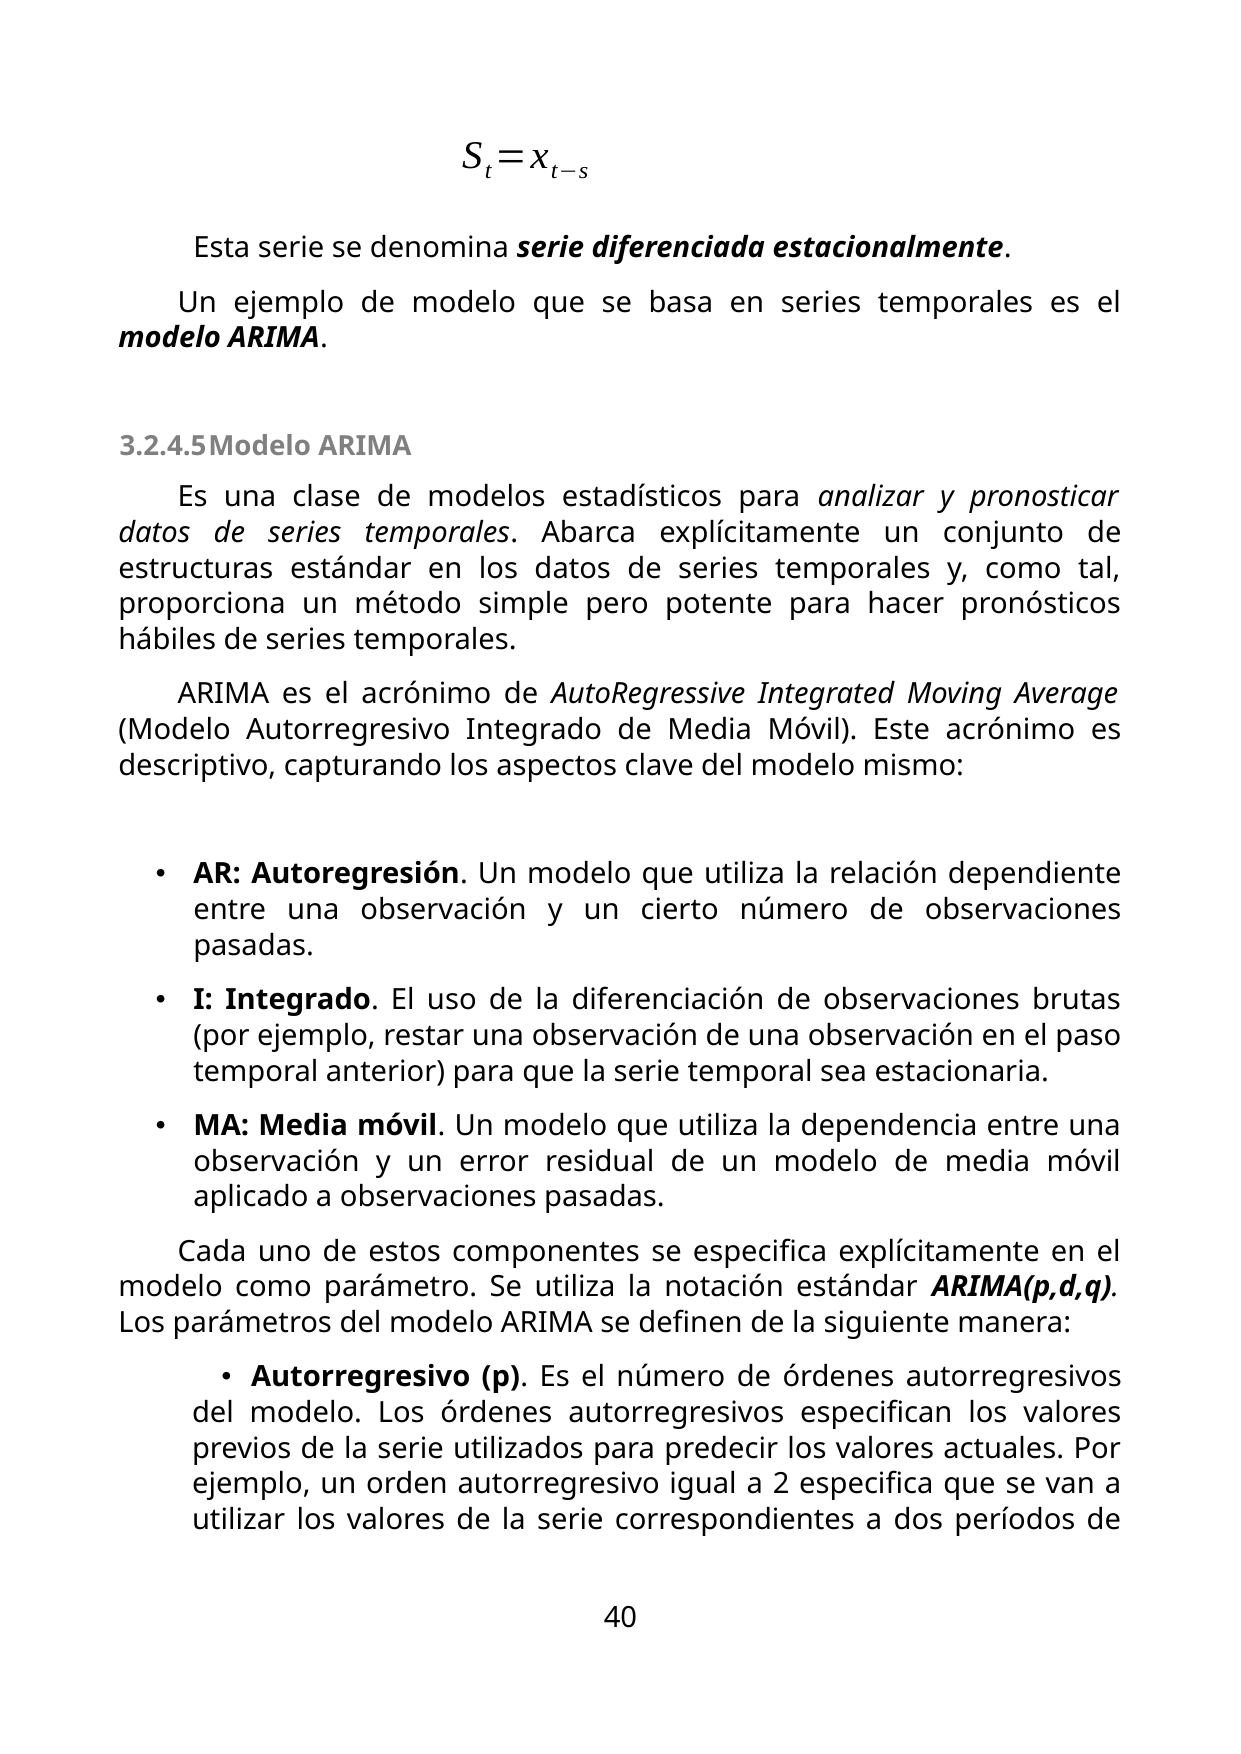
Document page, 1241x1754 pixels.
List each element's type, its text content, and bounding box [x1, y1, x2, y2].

list Esta serie se denomina serie diferenciada estacionalmente. [156, 227, 1122, 266]
list AR: Autoregresión. Un modelo que utiliza la relación dependiente entre una observación y un cierto número de observaciones pasadas. [156, 853, 1122, 964]
list I: Integrado. El uso de la diferenciación de observaciones brutas (por ejemplo, restar una observación de una observación en el paso temporal anterior) para que la serie temporal sea estacionaria. [156, 978, 1122, 1089]
text ARIMA es el acrónimo de AutoRegressive Integrated Moving Average (Modelo Autorregresivo Integrado de Media Móvil). Este acrónimo es descriptivo, capturando los aspectos clave del modelo mismo: [118, 673, 1122, 784]
text Es una clase de modelos estadísticos para analizar y pronosticar datos de series temporales. Abarca explícitamente un conjunto de estructuras estándar en los datos de series temporales y, como tal, proporciona un método simple pero potente para hacer pronósticos hábiles de series temporales. [118, 476, 1122, 658]
text Un ejemplo de modelo que se basa en series temporales es el modelo ARIMA. [118, 281, 1122, 356]
subtitle Modelo ARIMA [119, 425, 1122, 463]
list MA: Media móvil. Un modelo que utiliza la dependencia entre una observación y un error residual de un modelo de media móvil aplicado a observaciones pasadas. [156, 1104, 1122, 1215]
text Cada uno de estos componentes se especifica explícitamente en el modelo como parámetro. Se utiliza la notación estándar ARIMA(p,d,q). Los parámetros del modelo ARIMA se definen de la siguiente manera: [118, 1230, 1122, 1341]
list Autorregresivo (p). Es el número de órdenes autorregresivos del modelo. Los órdenes autorregresivos especifican los valores previos de la serie utilizados para predecir los valores actuales. Por ejemplo, un orden autorregresivo igual a 2 especifica que se van a utilizar los valores de la serie correspondientes a dos períodos de [162, 1356, 1122, 1538]
